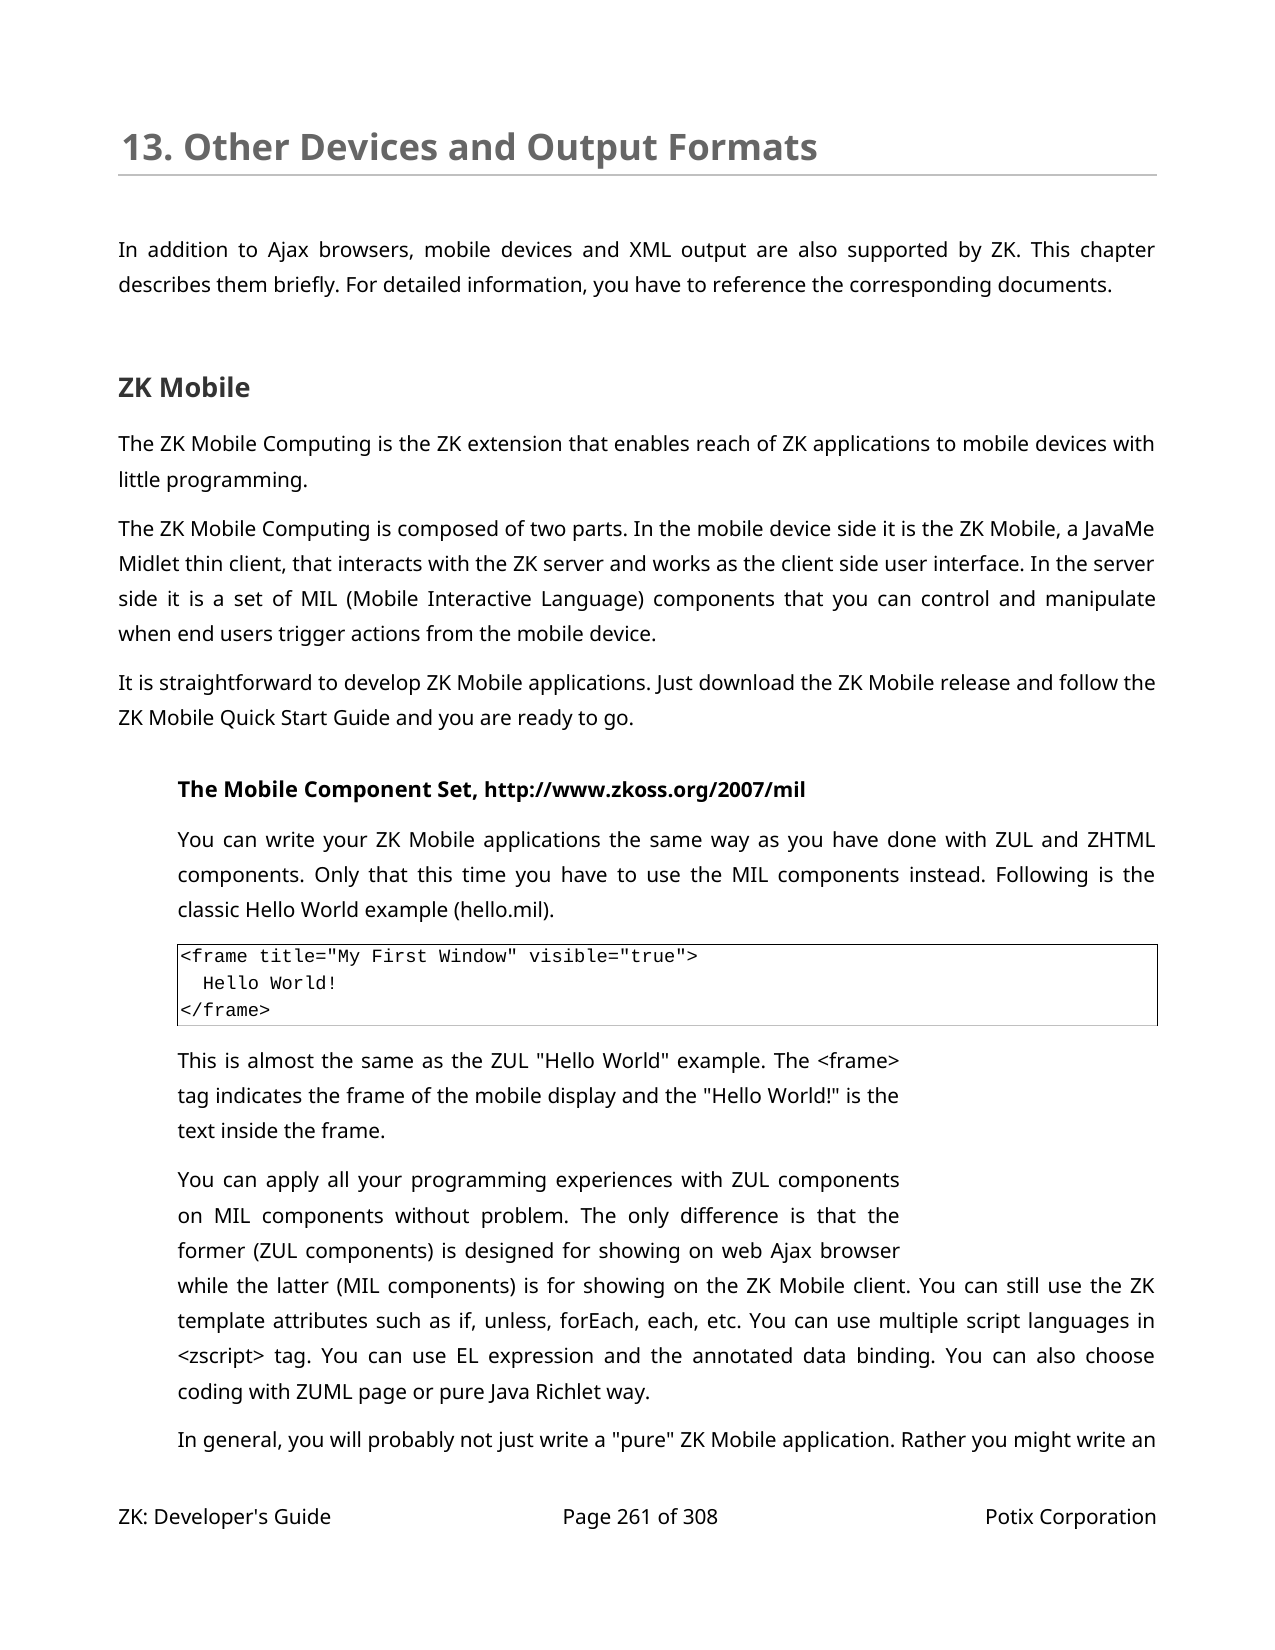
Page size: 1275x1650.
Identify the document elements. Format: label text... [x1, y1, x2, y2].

text You can write your ZK Mobile applications the same way as you have done with ZUL and ZHTML components. Only that this time you have to use the MIL components instead. Following is the classic Hello World example (hello.mil). [177, 825, 1157, 923]
text </frame> [178, 998, 1157, 1025]
subtitle The Mobile Component Set, http://www.zkoss.org/2007/mil [177, 774, 1157, 804]
text You can apply all your programming experiences with ZUL components on MIL components without problem. The only difference is that the former (ZUL components) is designed for showing on web Ajax browser while the latter (MIL components) is for showing on the ZK Mobile client. You can still use the ZK template attributes such as if, unless, forEach, each, etc. You can use multiple script languages in <zscript> tag. You can use EL expression and the annotated data binding. You can also choose coding with ZUML page or pure Java Richlet way. [177, 1166, 1157, 1405]
subtitle 13. Other Devices and Output Formats [118, 118, 1157, 174]
text In addition to Ajax browsers, mobile devices and XML output are also supported by ZK. This chapter describes them briefly. For detailed information, you have to reference the corresponding documents. [118, 235, 1157, 298]
text <frame title="My First Window" visible="true"> [178, 945, 1157, 968]
text In general, you will probably not just write a "pure" ZK Mobile application. Rather you might write an [177, 1426, 1157, 1454]
text The ZK Mobile Computing is the ZK extension that enables reach of ZK applications to mobile devices with little programming. [118, 429, 1157, 493]
text It is straightforward to develop ZK Mobile applications. Just download the ZK Mobile release and follow the ZK Mobile Quick Start Guide and you are ready to go. [118, 668, 1157, 732]
subtitle ZK Mobile [118, 369, 1157, 406]
text This is almost the same as the ZUL "Hello World" example. The <frame> tag indicates the frame of the mobile display and the "Hello World!" is the text inside the frame. [177, 1046, 1157, 1145]
text Hello World! [178, 971, 1157, 995]
text The ZK Mobile Computing is composed of two parts. In the mobile device side it is the ZK Mobile, a JavaMe Midlet thin client, that interacts with the ZK server and works as the client side user interface. In the server side it is a set of MIL (Mobile Interactive Language) components that you can control and manipulate when end users trigger actions from the mobile device. [118, 514, 1157, 647]
